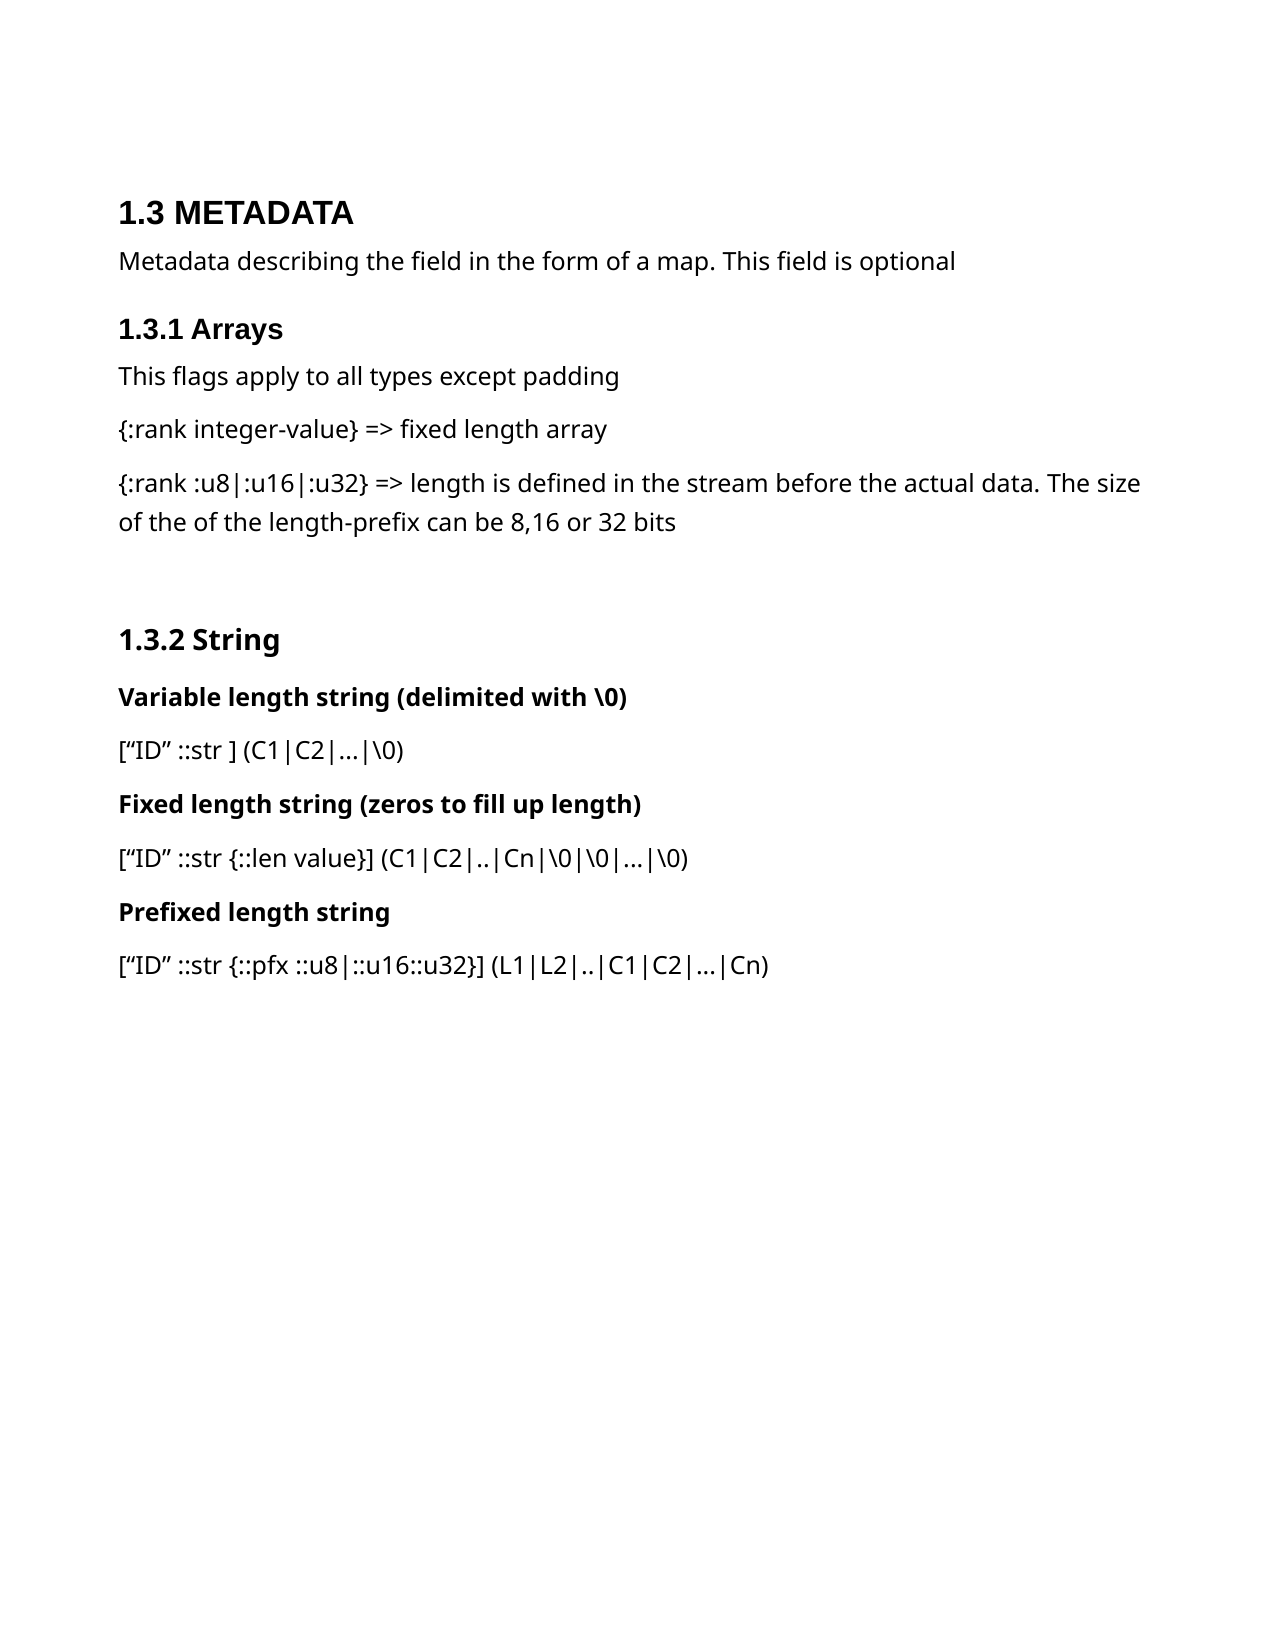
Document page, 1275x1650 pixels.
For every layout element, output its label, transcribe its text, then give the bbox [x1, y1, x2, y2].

text Metadata describing the field in the form of a map. This field is optional [118, 244, 1157, 278]
text This flags apply to all types except padding [118, 358, 1157, 392]
text {:rank :u8|:u16|:u32} => length is defined in the stream before the actual data. The size of the of the length-prefix can be 8,16 or 32 bits [118, 466, 1157, 539]
subtitle 1.3.1 Arrays [118, 312, 1157, 346]
text Prefixed length string [118, 894, 1157, 928]
text Fixed length string (zeros to fill up length) [118, 787, 1157, 821]
text Variable length string (delimited with \0) [118, 679, 1157, 713]
text [“ID” ::str {::pfx ::u8|::u16::u32}] (L1|L2|..|C1|C2|...|Cn) [118, 948, 1157, 982]
text [“ID” ::str {::len value}] (C1|C2|..|Cn|\0|\0|...|\0) [118, 841, 1157, 874]
subtitle 1.3 METADATA [118, 193, 1157, 231]
text 1.3.2 String [118, 619, 1157, 659]
text {:rank integer-value} => fixed length array [118, 412, 1157, 446]
text [“ID” ::str ] (C1|C2|...|\0) [118, 733, 1157, 767]
